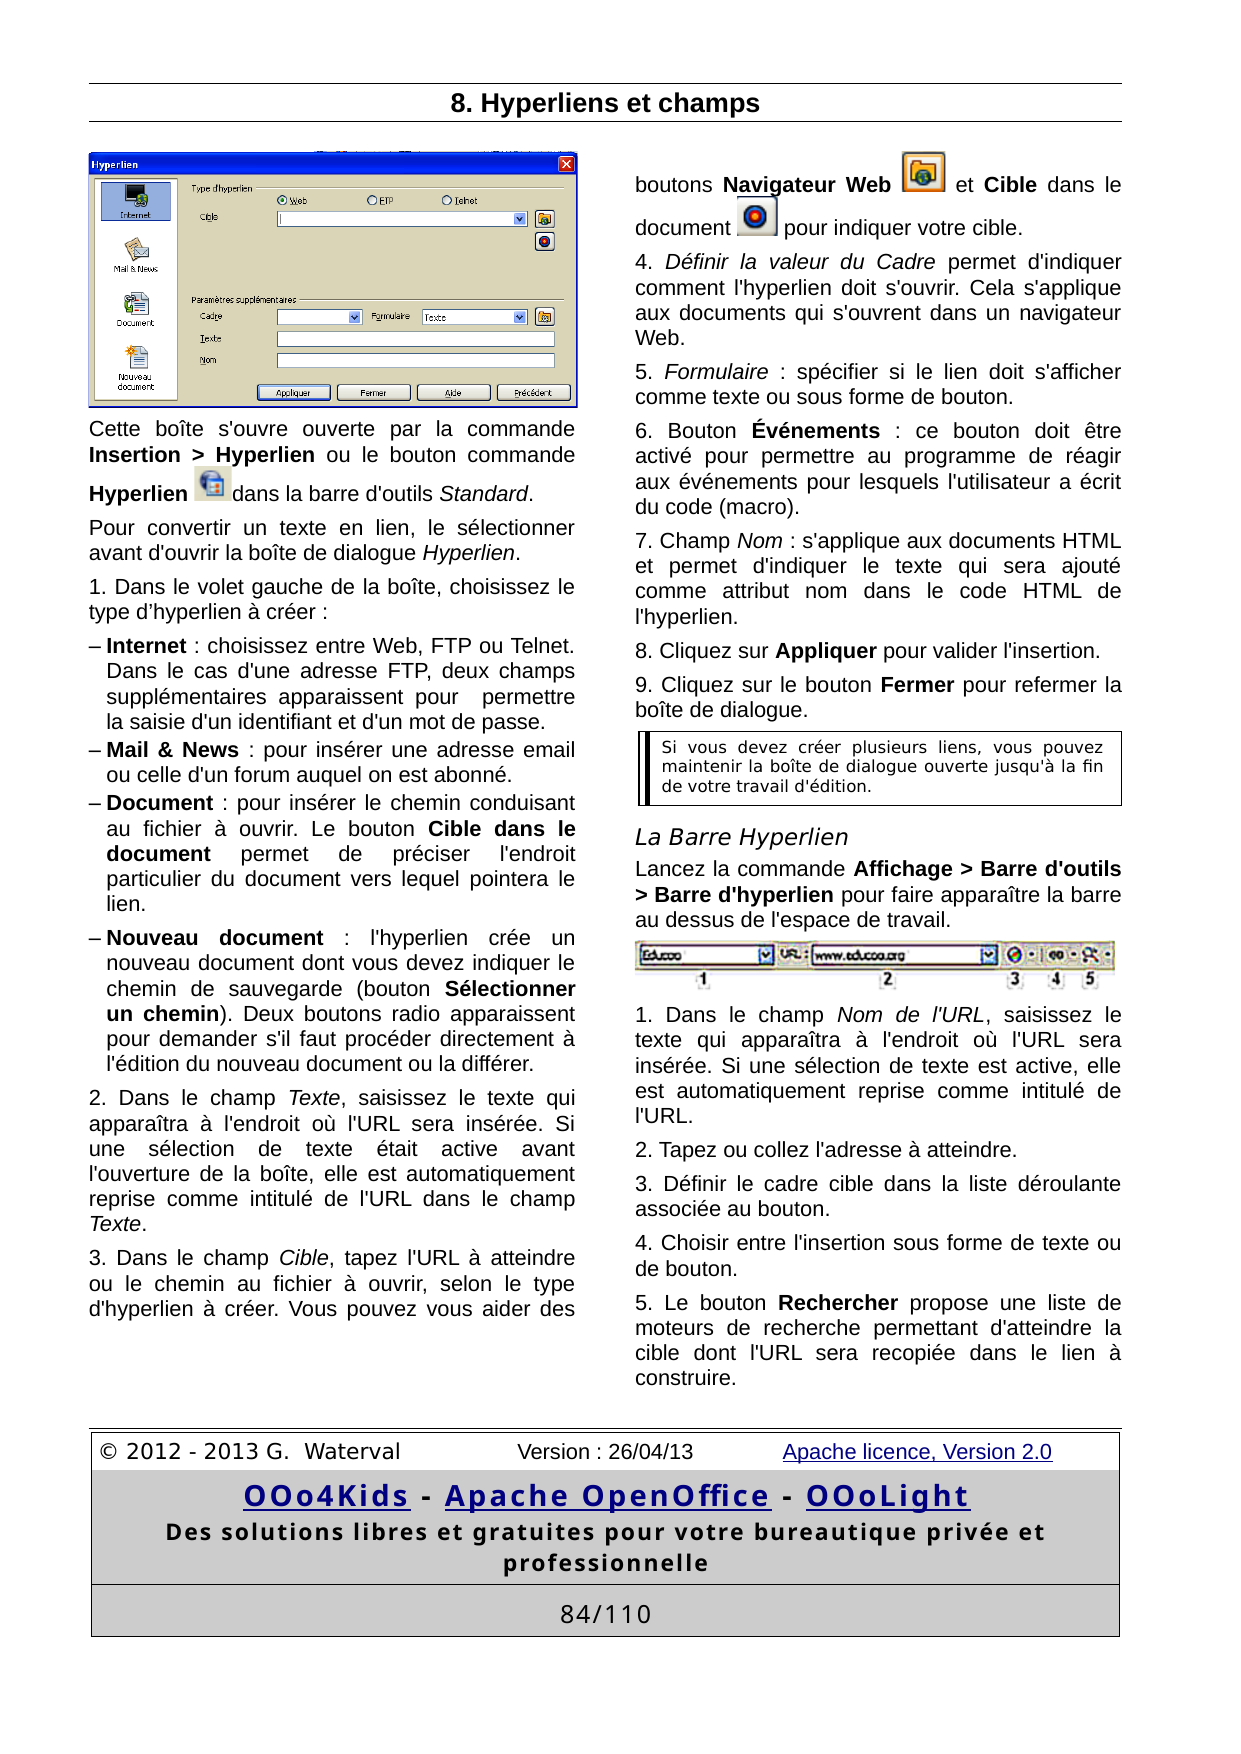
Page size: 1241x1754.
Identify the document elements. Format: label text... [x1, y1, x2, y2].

text Lancez la commande Affichage > Barre d'outils > Barre d'hyperlien pour faire apparaître la barre au dessus de l'espace de travail. [635, 856, 1122, 932]
text 4. Définir la valeur du Cadre permet d'indiquer comment l'hyperlien doit s'ouvrir. Cela s'applique aux documents qui s'ouvrent dans un navigateur Web. [635, 249, 1122, 350]
text Pour convertir un texte en lien, le sélectionner avant d'ouvrir la boîte de dialogue Hyperlien. [88, 514, 576, 565]
text 1. Dans le champ Nom de l'URL, saisissez le texte qui apparaîtra à l'endroit où l'URL sera insérée. Si une sélection de texte est active, elle est automatiquement reprise comme intitulé de l'URL. [635, 1002, 1122, 1128]
list Internet : choisissez entre Web, FTP ou Telnet. Dans le cas d'une adresse FTP, deux champs supplémentaires apparaissent pour permettre la saisie d'un identifiant et d'un mot de passe. [88, 633, 576, 734]
text boutons Navigateur Web et Cible dans le document pour indiquer votre cible. [635, 151, 1122, 240]
text 6. Bouton Événements : ce bouton doit être activé pour permettre au programme de réagir aux événements pour lesquels l'utilisateur a écrit du code (macro). [635, 418, 1122, 519]
picture [634, 940, 1115, 994]
list Document : pour insérer le chemin conduisant au fichier à ouvrir. Le bouton Cible dans le document permet de préciser l'endroit particulier du document vers lequel pointera le lien. [88, 790, 576, 916]
text 5. Le bouton Rechercher propose une liste de moteurs de recherche permettant d'atteindre la cible dont l'URL sera recopiée dans le lien à construire. [635, 1289, 1122, 1390]
text 5. Formulaire : spécifier si le lien doit s'afficher comme texte ou sous forme de bouton. [635, 359, 1122, 409]
text 2. Tapez ou collez l'adresse à atteindre. [635, 1137, 1122, 1162]
text 8. Cliquez sur Appliquer pour valider l'insertion. [635, 638, 1122, 663]
text 7. Champ Nom : s'applique aux documents HTML et permet d'indiquer le texte qui sera ajouté comme attribut nom dans le code HTML de l'hyperlien. [635, 528, 1122, 629]
table_header Si vous devez créer plusieurs liens, vous pouvez maintenir la boîte de dialogue ouverte jusqu'à la fin de votre travail d'édition. [650, 732, 1121, 805]
list Mail & News : pour insérer une adresse email ou celle d'un forum auquel on est abonné. [88, 737, 576, 787]
text 4. Choisir entre l'insertion sous forme de texte ou de bouton. [635, 1230, 1122, 1281]
list Nouveau document : l'hyperlien crée un nouveau document dont vous devez indiquer le chemin de sauvegarde (bouton Sélectionner un chemin). Deux boutons radio apparaissent pour demander s'il faut procéder directement à l'édition du nouveau document ou la différer. [88, 925, 576, 1076]
text 1. Dans le volet gauche de la boîte, choisissez le type d’hyperlien à créer : [88, 574, 576, 624]
text 3. Définir le cadre cible dans la liste déroulante associée au bouton. [635, 1171, 1122, 1221]
subtitle La Barre Hyperlien [635, 824, 1122, 850]
text 9. Cliquez sur le bouton Fermer pour refermer la boîte de dialogue. [635, 672, 1122, 722]
text 3. Dans le champ Cible, tapez l'URL à atteindre ou le chemin au fichier à ouvrir, selon le type d'hyperlien à créer. Vous pouvez vous aider des [88, 1245, 576, 1321]
text Cette boîte s'ouvre ouverte par la commande Insertion > Hyperlien ou le bouton commande Hyperlien dans la barre d'outils Standard. [88, 416, 576, 506]
text 2. Dans le champ Texte, saisissez le texte qui apparaîtra à l'endroit où l'URL sera insérée. Si une sélection de texte était active avant l'ouverture de la boîte, elle est automatiquement reprise comme intitulé de l'URL dans le champ Texte. [88, 1085, 576, 1236]
